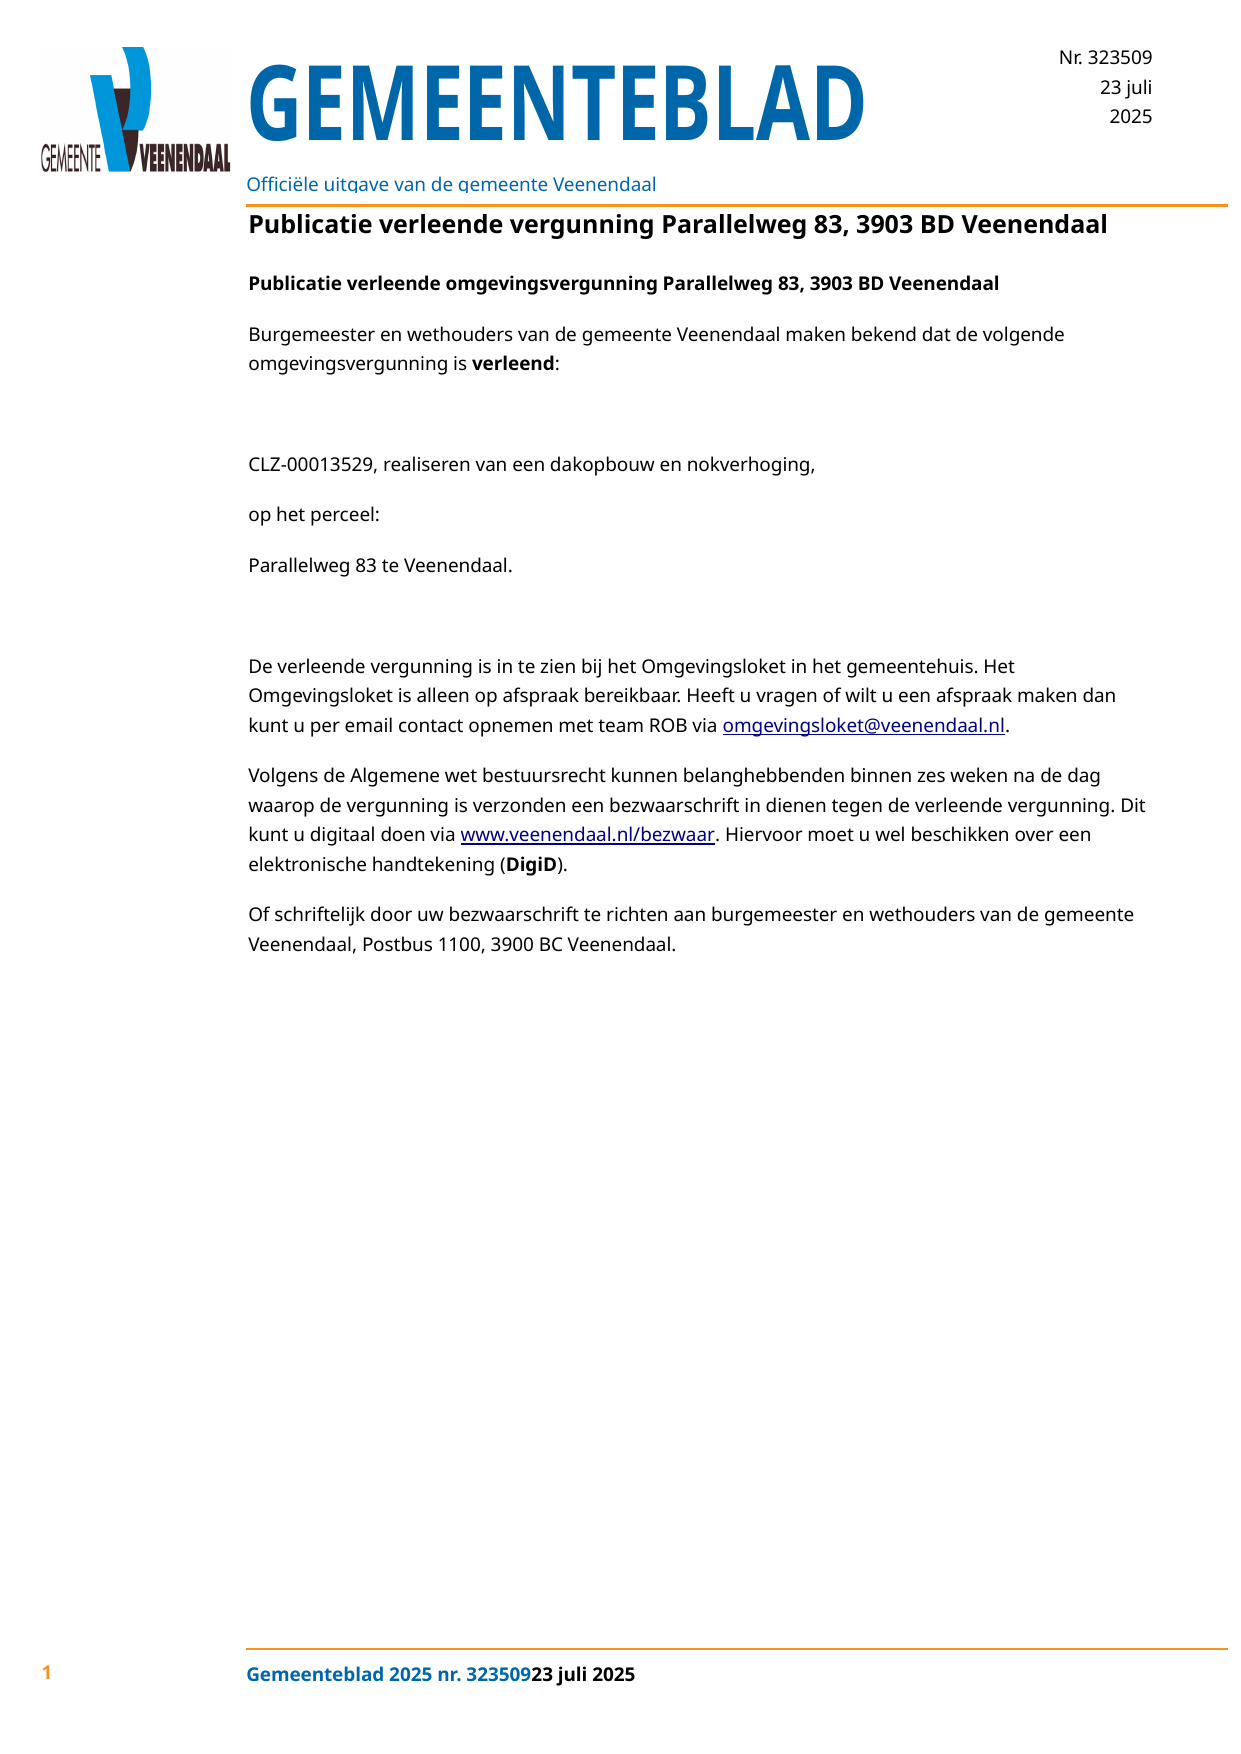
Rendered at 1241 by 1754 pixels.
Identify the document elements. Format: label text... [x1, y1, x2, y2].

text CLZ-00013529, realiseren van een dakopbouw en nokverhoging, [248, 451, 1152, 477]
text Burgemeester en wethouders van de gemeente Veenendaal maken bekend dat de volgende omgevingsvergunning is verleend: [248, 321, 1152, 376]
picture [123, 47, 231, 172]
text Publicatie verleende vergunning Parallelweg 83, 3903 BD Veenendaal [248, 207, 1152, 241]
text Of schriftelijk door uw bezwaarschrift te richten aan burgemeester en wethouders van de gemeente Veenendaal, Postbus 1100, 3900 BC Veenendaal. [248, 902, 1152, 957]
picture [41, 47, 130, 172]
text op het perceel: [248, 502, 1152, 527]
text Volgens de Algemene wet bestuursrecht kunnen belanghebbenden binnen zes weken na de dag waarop de vergunning is verzonden een bezwaarschrift in dienen tegen de verleende vergunning. Dit kunt u digitaal doen via www.veenendaal.nl/bezwaar. Hiervoor moet u wel beschikken over een elektronische handtekening (DigiD). [248, 762, 1152, 877]
text Publicatie verleende omgevingsvergunning Parallelweg 83, 3903 BD Veenendaal [248, 270, 1152, 296]
text De verleende vergunning is in te zien bij het Omgevingsloket in het gemeentehuis. Het Omgevingsloket is alleen op afspraak bereikbaar. Heeft u vragen of wilt u een afspraak maken dan kunt u per email contact opnemen met team ROB via omgevingsloket@veenendaal.nl. [248, 653, 1152, 738]
text Parallelweg 83 te Veenendaal. [248, 552, 1152, 578]
